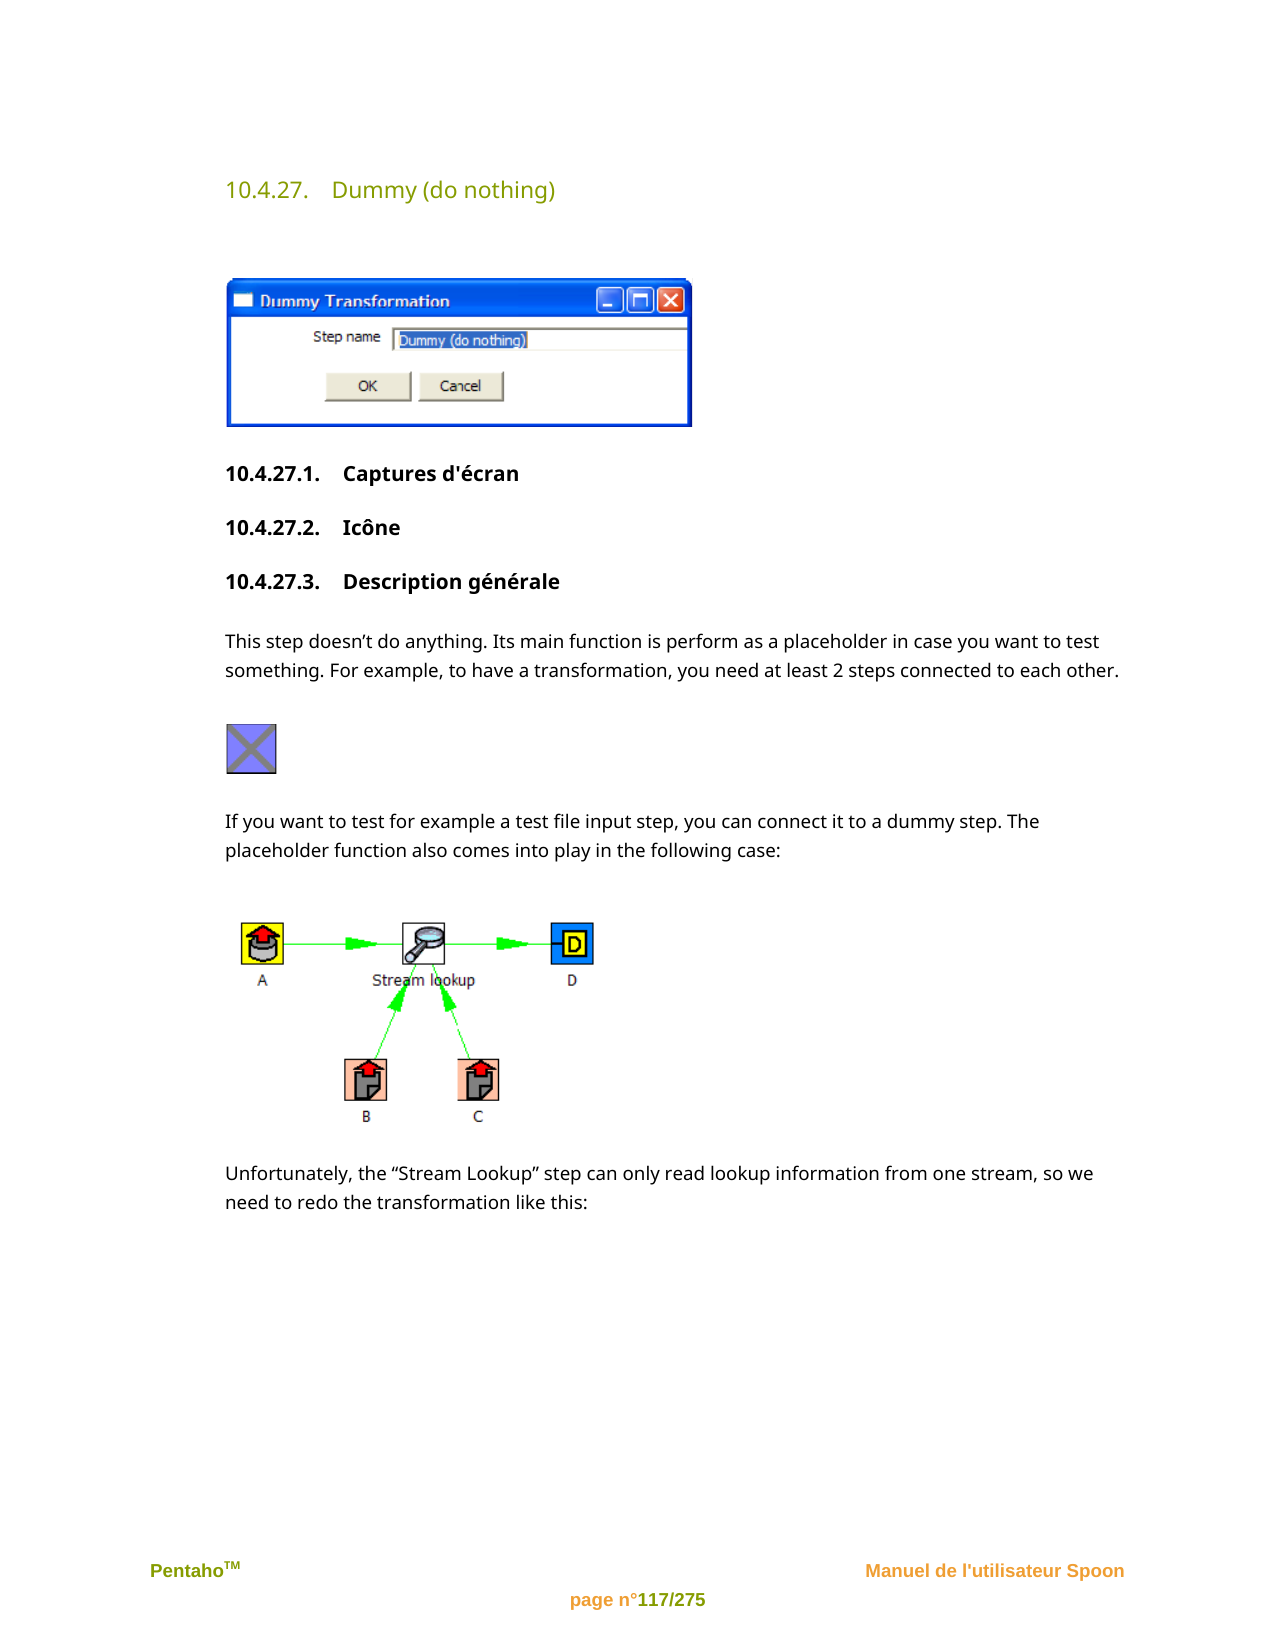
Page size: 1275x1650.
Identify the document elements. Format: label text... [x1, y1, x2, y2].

picture [226, 724, 277, 774]
text This step doesn’t do anything. Its main function is perform as a placeholder in case you want to test something. For example, to have a transformation, you need at least 2 steps connected to each other. If you want to test for example a test file input step, you can connect it to a dummy step. The placeholder function also comes into play in the following case: [225, 625, 1125, 863]
subtitle Captures d'écran [225, 229, 1125, 487]
text Unfortunately, the “Stream Lookup” step can only read lookup information from one stream, so we need to redo the transformation like this: [225, 893, 1125, 1215]
subtitle Icône [225, 512, 1125, 541]
subtitle Description générale [225, 566, 1125, 595]
subtitle Dummy (do nothing) [225, 175, 1125, 204]
